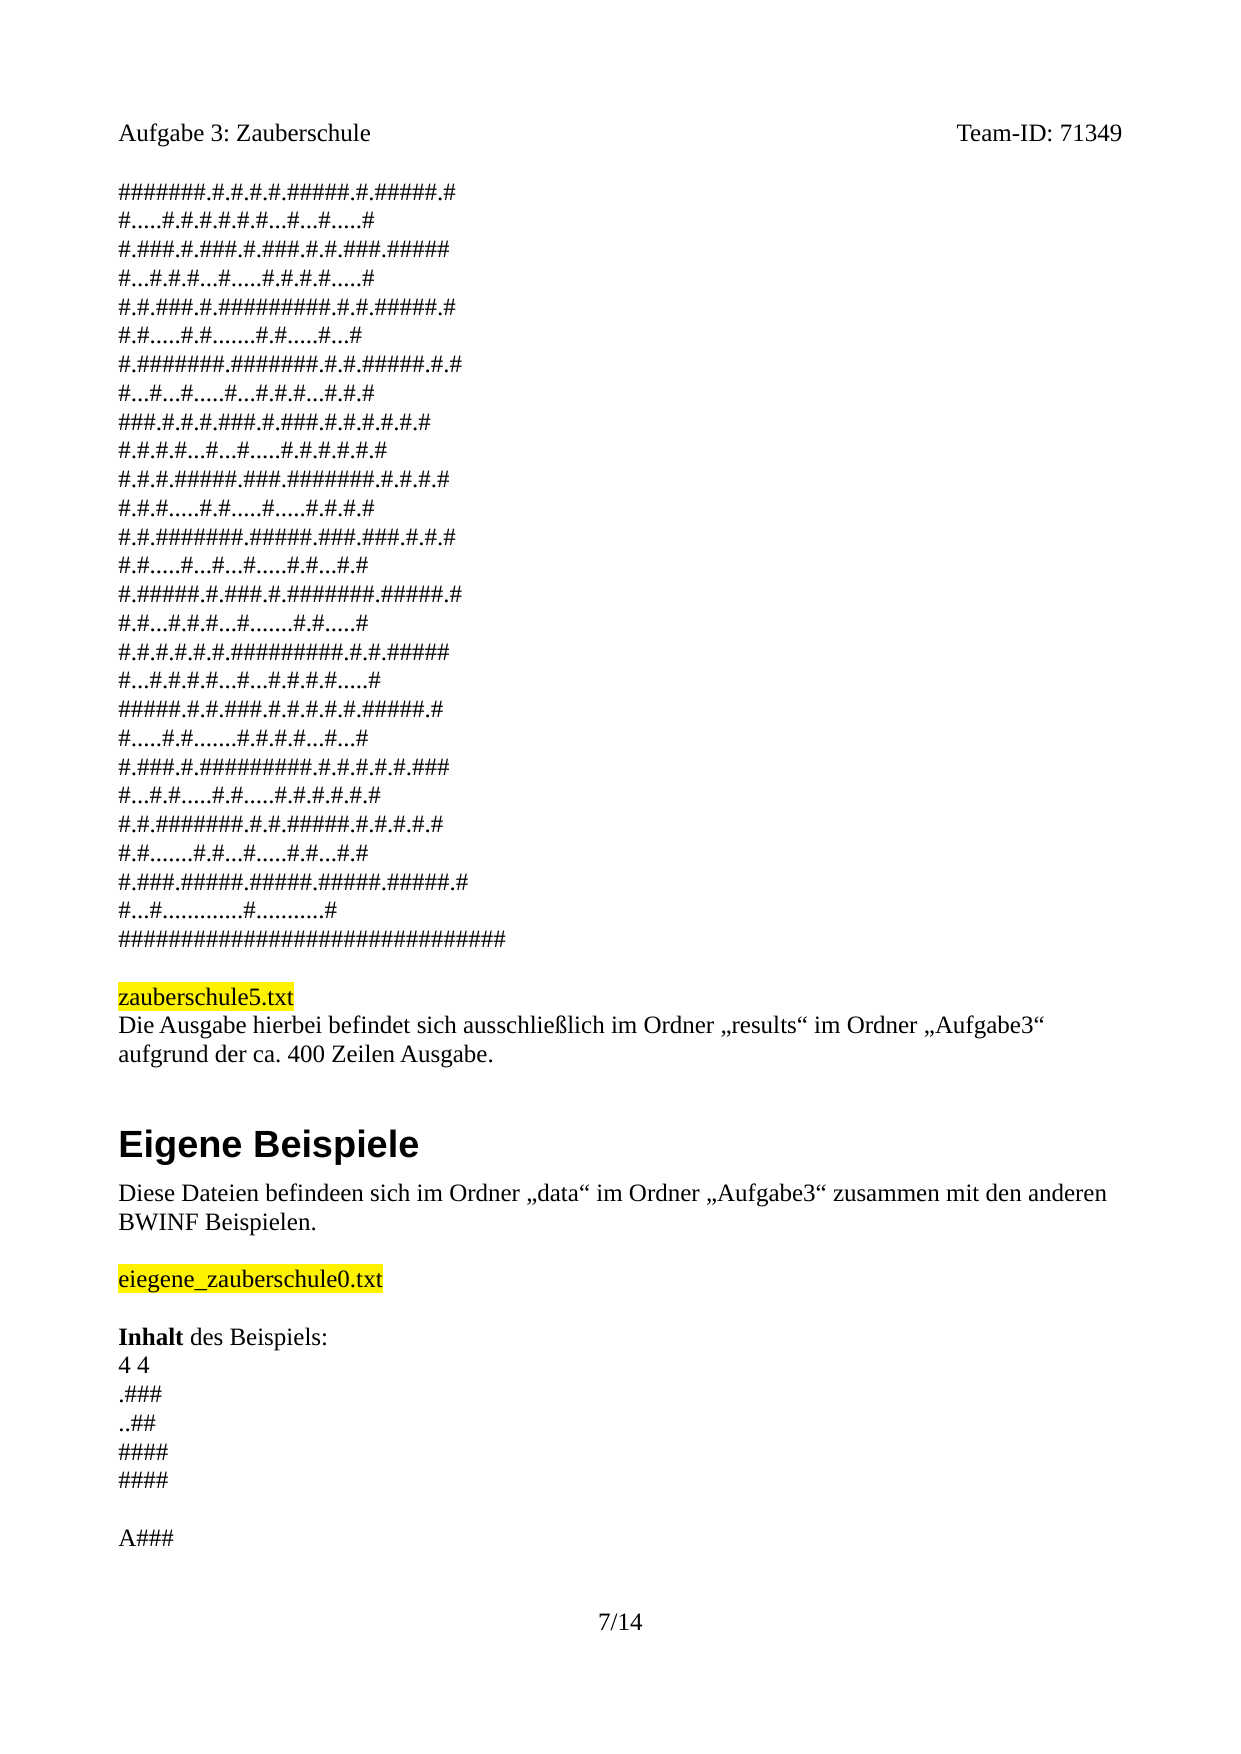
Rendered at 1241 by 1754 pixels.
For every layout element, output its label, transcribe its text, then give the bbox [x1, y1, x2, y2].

text Die Ausgabe hierbei befindet sich ausschließlich im Ordner „results“ im Ordner „Aufgabe3“ aufgrund der ca. 400 Zeilen Ausgabe. [118, 1011, 1122, 1068]
text #.#######.#######.#.#.#####.#.# [118, 349, 1122, 378]
text ############################### [118, 924, 1122, 953]
text #.###.#.#########.#.#.#.#.#.### [118, 752, 1122, 781]
text #.#.#.#.#.#.#########.#.#.##### [118, 637, 1122, 666]
text eiegene_zauberschule0.txt [118, 1264, 1122, 1293]
text #.....#.#.#.#.#.#...#...#.....# [118, 206, 1122, 234]
text Inhalt des Beispiels: [118, 1322, 1122, 1351]
text #.#.#.#####.###.#######.#.#.#.# [118, 464, 1122, 493]
text #...#.#.#.#...#...#.#.#.#.....# [118, 666, 1122, 694]
text #...#.#.#...#.....#.#.#.#.....# [118, 263, 1122, 292]
text #.###.#.###.#.###.#.#.###.##### [118, 234, 1122, 263]
text #.#####.#.###.#.#######.#####.# [118, 579, 1122, 608]
text #.#.###.#.#########.#.#.#####.# [118, 292, 1122, 321]
text .### [118, 1379, 1122, 1408]
text ..## [118, 1408, 1122, 1437]
text #### [118, 1437, 1122, 1466]
text #...#.............#...........# [118, 896, 1122, 924]
text #.....#.#.......#.#.#.#...#...# [118, 723, 1122, 752]
text zauberschule5.txt [118, 982, 1122, 1011]
text #.#.#.#...#...#.....#.#.#.#.#.# [118, 436, 1122, 464]
text #.#.#######.#####.###.###.#.#.# [118, 522, 1122, 551]
text A### [118, 1523, 1122, 1552]
text #####.#.#.###.#.#.#.#.#.#####.# [118, 694, 1122, 723]
text #.#.....#...#...#.....#.#...#.# [118, 551, 1122, 579]
text #.#.#.....#.#.....#.....#.#.#.# [118, 493, 1122, 522]
text #.#...#.#.#...#.......#.#.....# [118, 608, 1122, 637]
text #.#.......#.#...#.....#.#...#.# [118, 838, 1122, 867]
text ###.#.#.#.###.#.###.#.#.#.#.#.# [118, 407, 1122, 436]
text #### [118, 1466, 1122, 1494]
text #.#.....#.#.......#.#.....#...# [118, 321, 1122, 349]
text #######.#.#.#.#.#####.#.#####.# [118, 177, 1122, 206]
text #...#...#.....#...#.#.#...#.#.# [118, 378, 1122, 407]
subtitle Eigene Beispiele [118, 1122, 1122, 1166]
text 4 4 [118, 1351, 1122, 1379]
text #.#.#######.#.#.#####.#.#.#.#.# [118, 809, 1122, 838]
text Diese Dateien befindeen sich im Ordner „data“ im Ordner „Aufgabe3“ zusammen mit den anderen BWINF Beispielen. [118, 1178, 1122, 1236]
text #.###.#####.#####.#####.#####.# [118, 867, 1122, 896]
text #...#.#.....#.#.....#.#.#.#.#.# [118, 781, 1122, 809]
